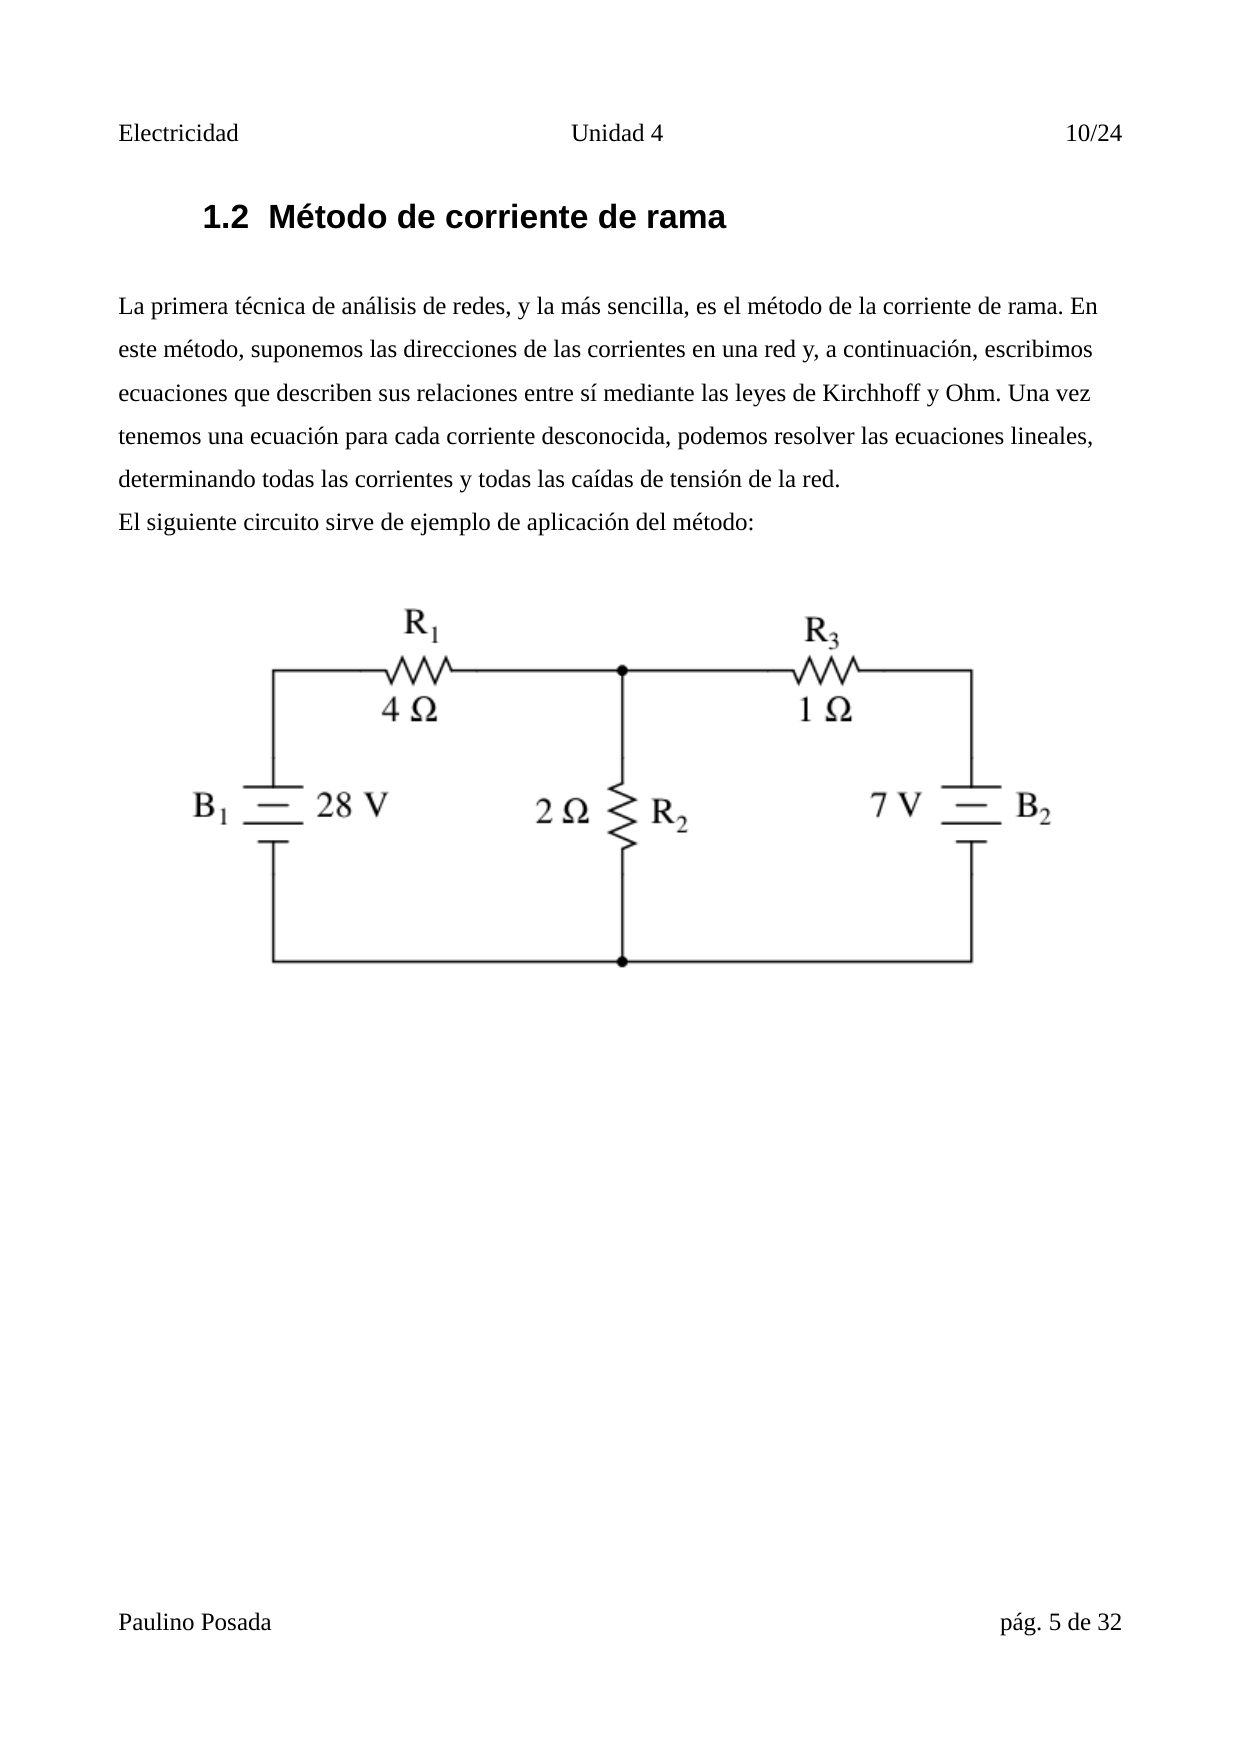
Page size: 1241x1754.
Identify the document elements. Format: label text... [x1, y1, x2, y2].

text El siguiente circuito sirve de ejemplo de aplicación del método: [118, 507, 1122, 536]
text determinando todas las corrientes y todas las caídas de tensión de la red. [118, 464, 1122, 493]
picture [174, 593, 1066, 980]
subtitle Método de corriente de rama [193, 197, 1122, 236]
text tenemos una ecuación para cada corriente desconocida, podemos resolver las ecuaciones lineales, [118, 421, 1122, 449]
text La primera técnica de análisis de redes, y la más sencilla, es el método de la corriente de rama. En este método, suponemos las direcciones de las corrientes en una red y, a continuación, escribimos ecuaciones que describen sus relaciones entre sí mediante las leyes de Kirchhoff y Ohm. Una vez [118, 291, 1122, 406]
